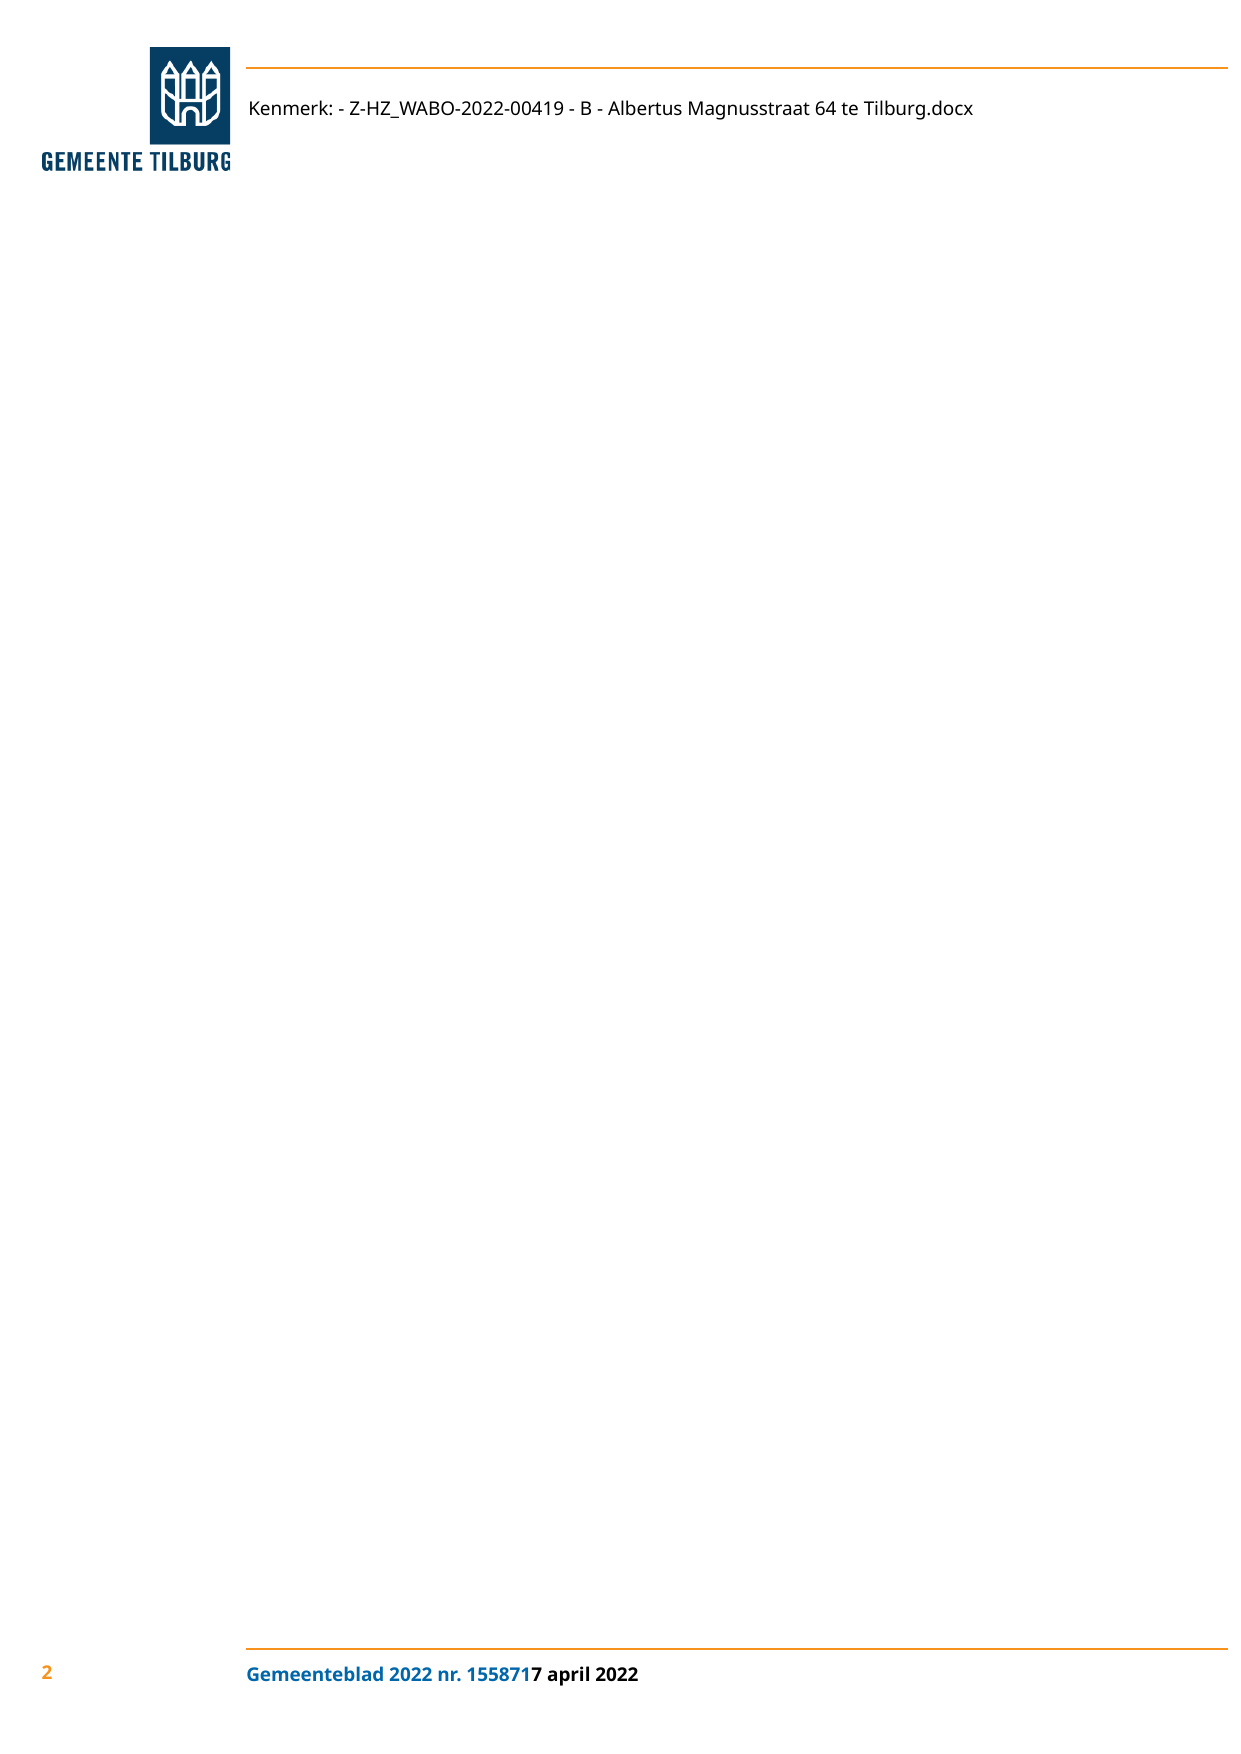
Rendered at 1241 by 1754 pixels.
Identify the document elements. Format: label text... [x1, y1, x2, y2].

text Kenmerk: - Z-HZ_WABO-2022-00419 - B - Albertus Magnusstraat 64 te Tilburg.docx [248, 95, 1152, 121]
picture [41, 47, 231, 172]
